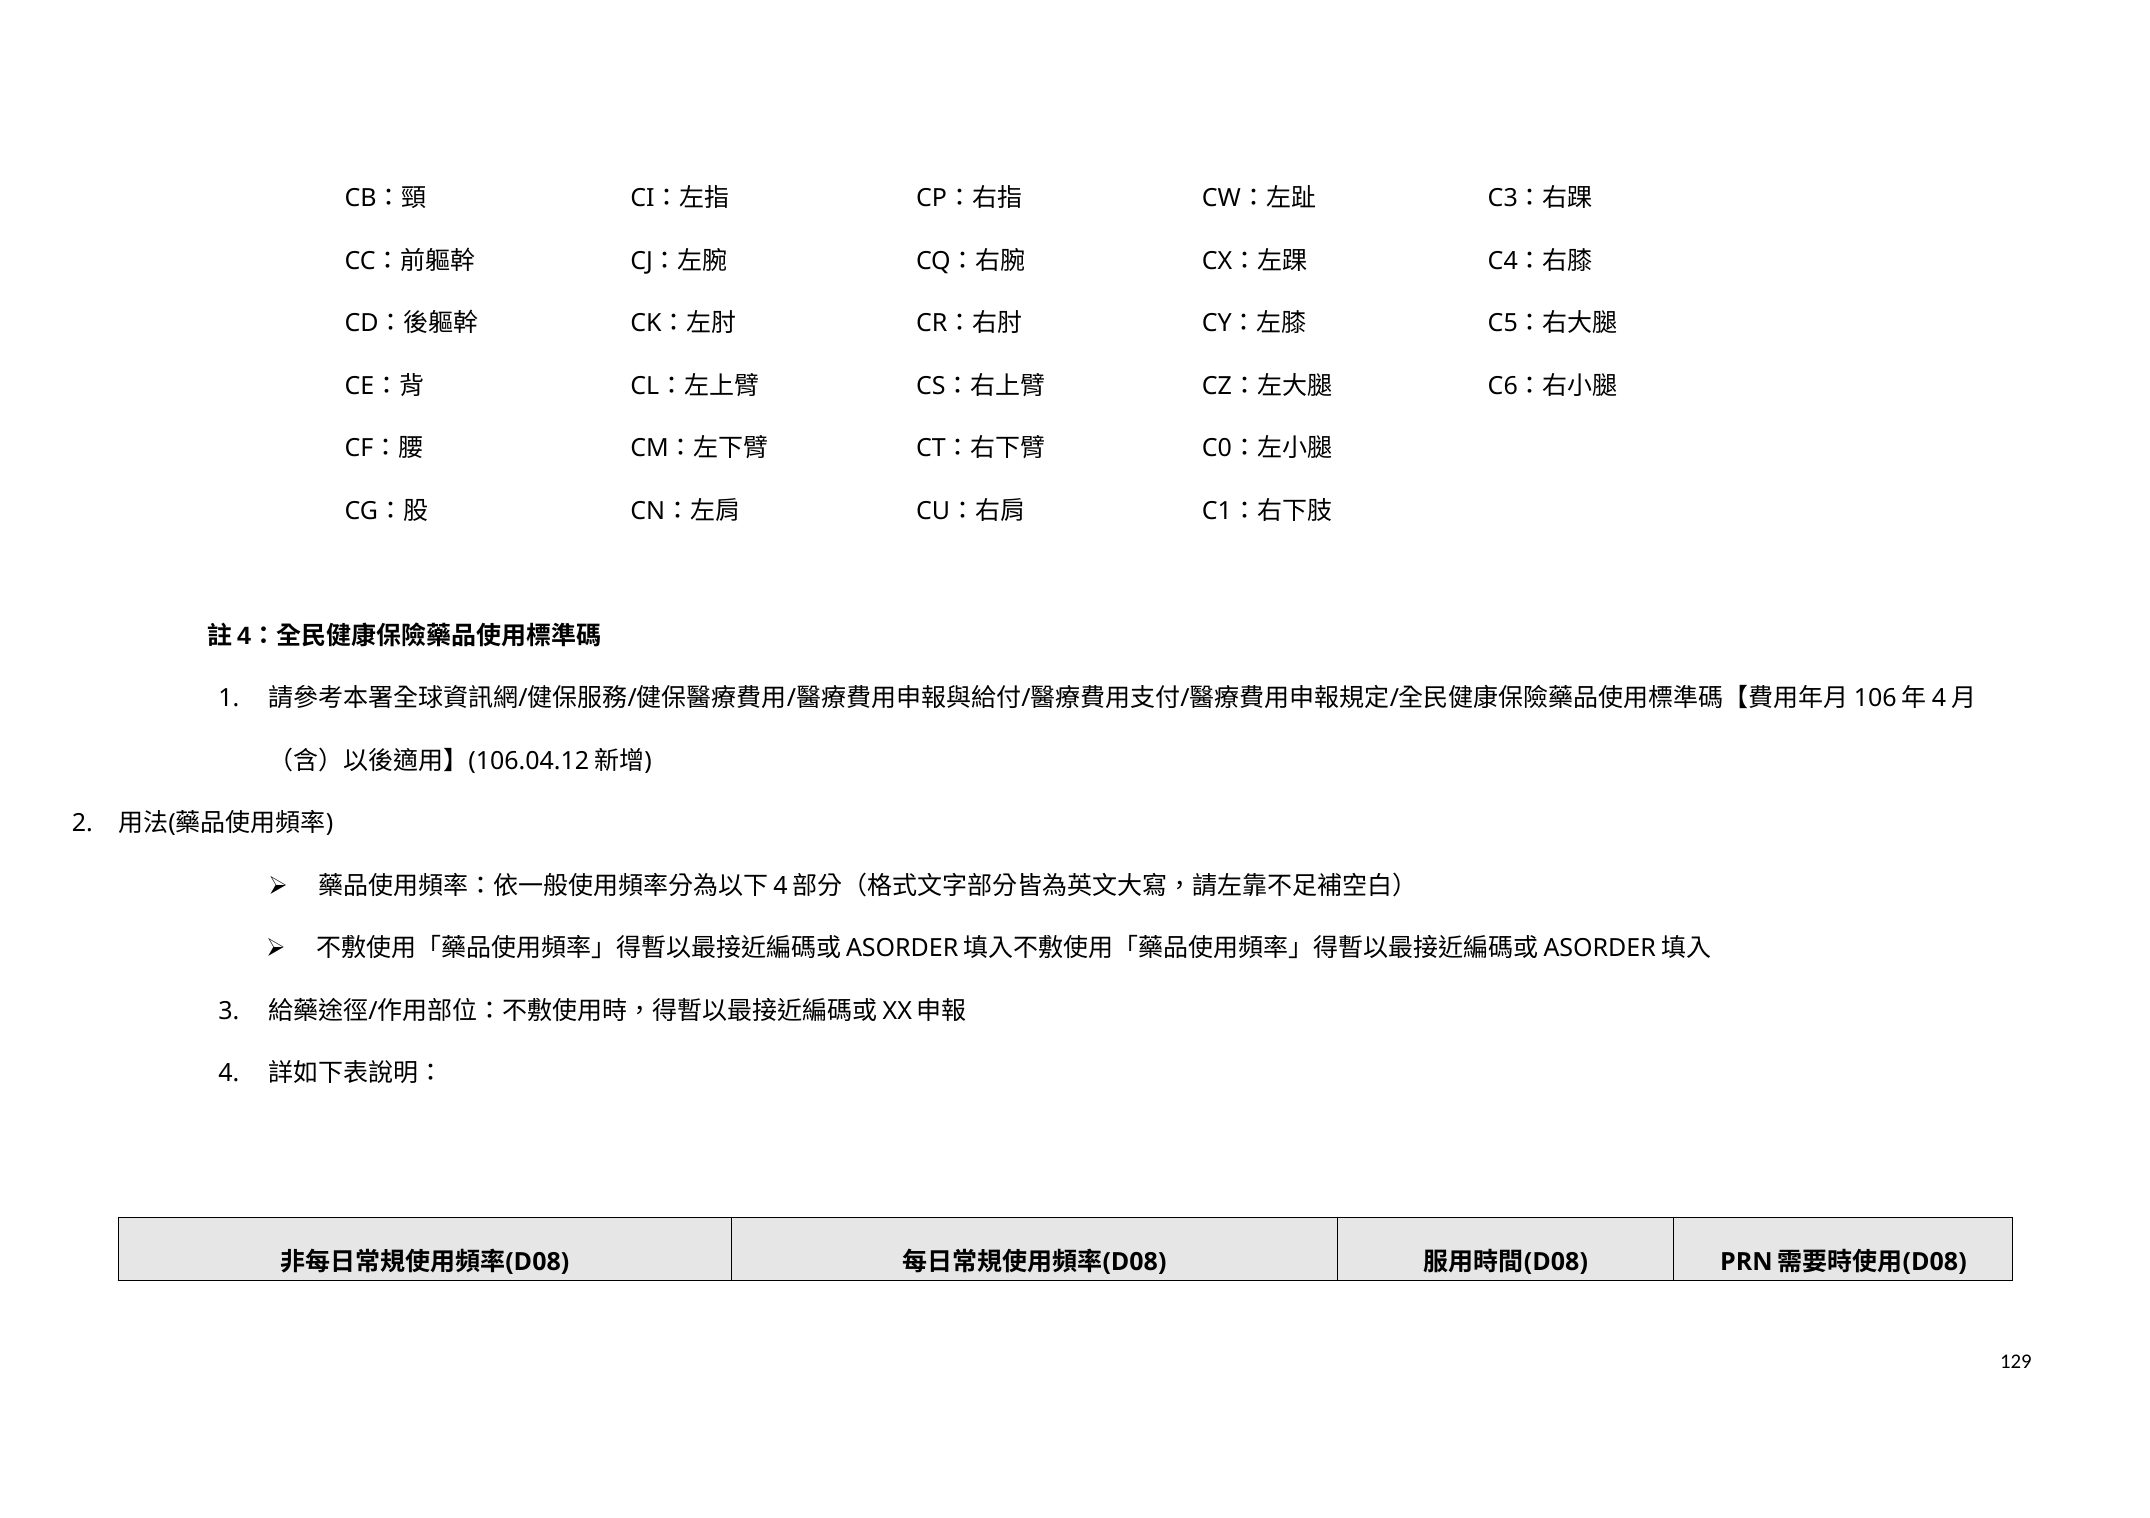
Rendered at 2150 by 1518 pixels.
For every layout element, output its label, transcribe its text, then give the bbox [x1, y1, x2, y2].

table_cell CB：頸 [283, 154, 569, 217]
table_cell CR：右肘 [854, 279, 1140, 342]
subtitle 註4：全民健康保險藥品使用標準碼 [207, 592, 2031, 654]
table_cell C6：右小腿 [1426, 342, 1712, 404]
table_cell CI：左指 [569, 154, 854, 217]
table_header 非每日常規使用頻率(D08) [119, 1218, 731, 1280]
table_cell CJ：左腕 [569, 217, 854, 279]
table_cell CX：左踝 [1140, 217, 1426, 279]
table_cell C5：右大腿 [1426, 279, 1712, 342]
list 藥品使用頻率：依一般使用頻率分為以下4部分（格式文字部分皆為英文大寫，請左靠不足補空白） [268, 842, 2031, 904]
table_cell CD：後軀幹 [283, 279, 569, 342]
list 給藥途徑/作用部位：不敷使用時，得暫以最接近編碼或XX申報 [218, 967, 2031, 1029]
table_cell CG：股 [283, 467, 569, 529]
table_cell CT：右下臂 [854, 404, 1140, 467]
table_cell [1426, 467, 1712, 529]
table_cell [1426, 404, 1712, 467]
table_cell CQ：右腕 [854, 217, 1140, 279]
table_cell CS：右上臂 [854, 342, 1140, 404]
table_cell CL：左上臂 [569, 342, 854, 404]
table_cell CM：左下臂 [569, 404, 854, 467]
table_cell C0：左小腿 [1140, 404, 1426, 467]
table_cell CE：背 [283, 342, 569, 404]
table_header 每日常規使用頻率(D08) [732, 1218, 1337, 1280]
list 請參考本署全球資訊網/健保服務/健保醫療費用/醫療費用申報與給付/醫療費用支付/醫療費用申報規定/全民健康保險藥品使用標準碼【費用年月106年4月（含）以後適用】(106.04.12新增) [218, 654, 2031, 779]
list 詳如下表說明： [218, 1029, 2031, 1092]
table_cell CU：右肩 [854, 467, 1140, 529]
table_cell CF：腰 [283, 404, 569, 467]
table_cell CZ：左大腿 [1140, 342, 1426, 404]
table_cell CN：左肩 [569, 467, 854, 529]
table_header 服用時間(D08) [1338, 1218, 1673, 1280]
list 不敷使用「藥品使用頻率」得暫以最接近編碼或ASORDER填入不敷使用「藥品使用頻率」得暫以最接近編碼或ASORDER填入 [266, 904, 2031, 967]
table_header PRN需要時使用(D08) [1674, 1218, 2012, 1280]
table_cell C3：右踝 [1426, 154, 1712, 217]
list 用法(藥品使用頻率) [72, 779, 2031, 842]
table_cell C1：右下肢 [1140, 467, 1426, 529]
table_cell CW：左趾 [1140, 154, 1426, 217]
table_cell CY：左膝 [1140, 279, 1426, 342]
table_cell CK：左肘 [569, 279, 854, 342]
table_cell CP：右指 [854, 154, 1140, 217]
table_cell C4：右膝 [1426, 217, 1712, 279]
table_cell CC：前軀幹 [283, 217, 569, 279]
